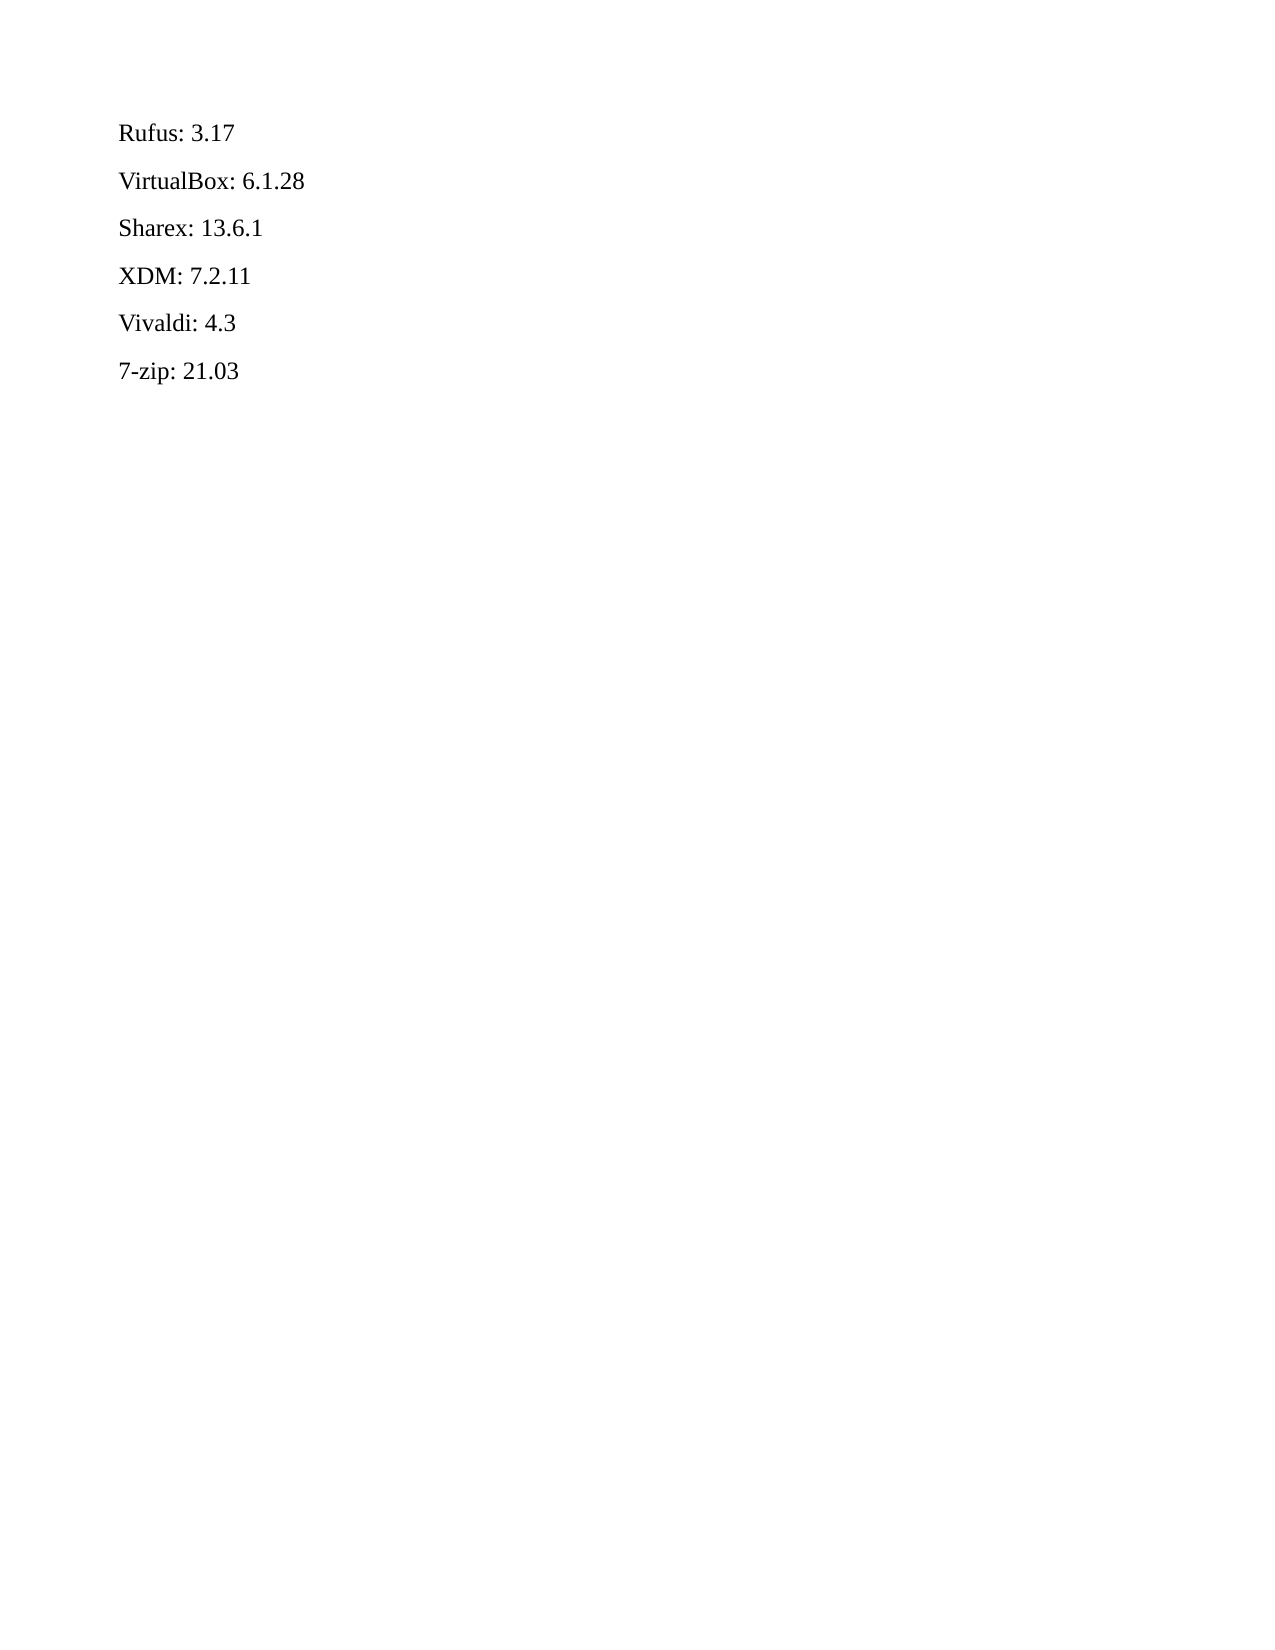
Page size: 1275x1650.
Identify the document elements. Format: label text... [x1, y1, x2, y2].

text Rufus: 3.17 [118, 118, 1157, 147]
text Sharex: 13.6.1 [118, 213, 1157, 242]
text VirtualBox: 6.1.28 [118, 166, 1157, 194]
text 7-zip: 21.03 [118, 356, 1157, 385]
text Vivaldi: 4.3 [118, 308, 1157, 337]
text XDM: 7.2.11 [118, 261, 1157, 290]
